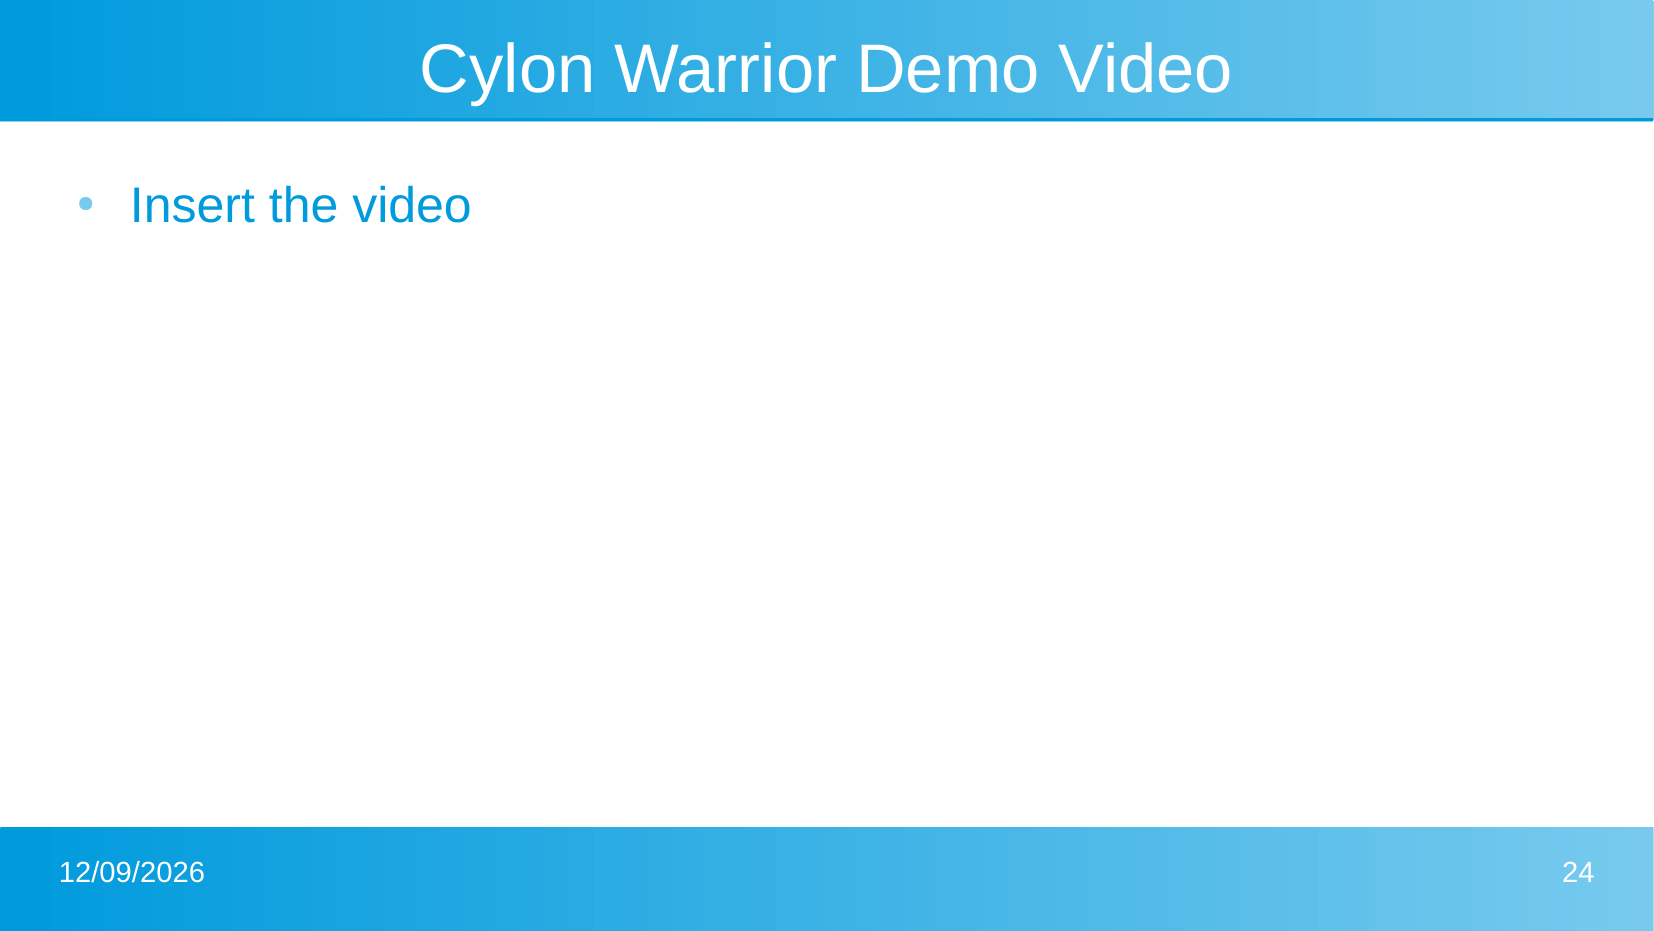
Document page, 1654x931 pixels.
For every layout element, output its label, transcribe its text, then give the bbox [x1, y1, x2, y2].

list Insert the video [59, 177, 1595, 768]
title Cylon Warrior Demo Video [59, 29, 1595, 108]
